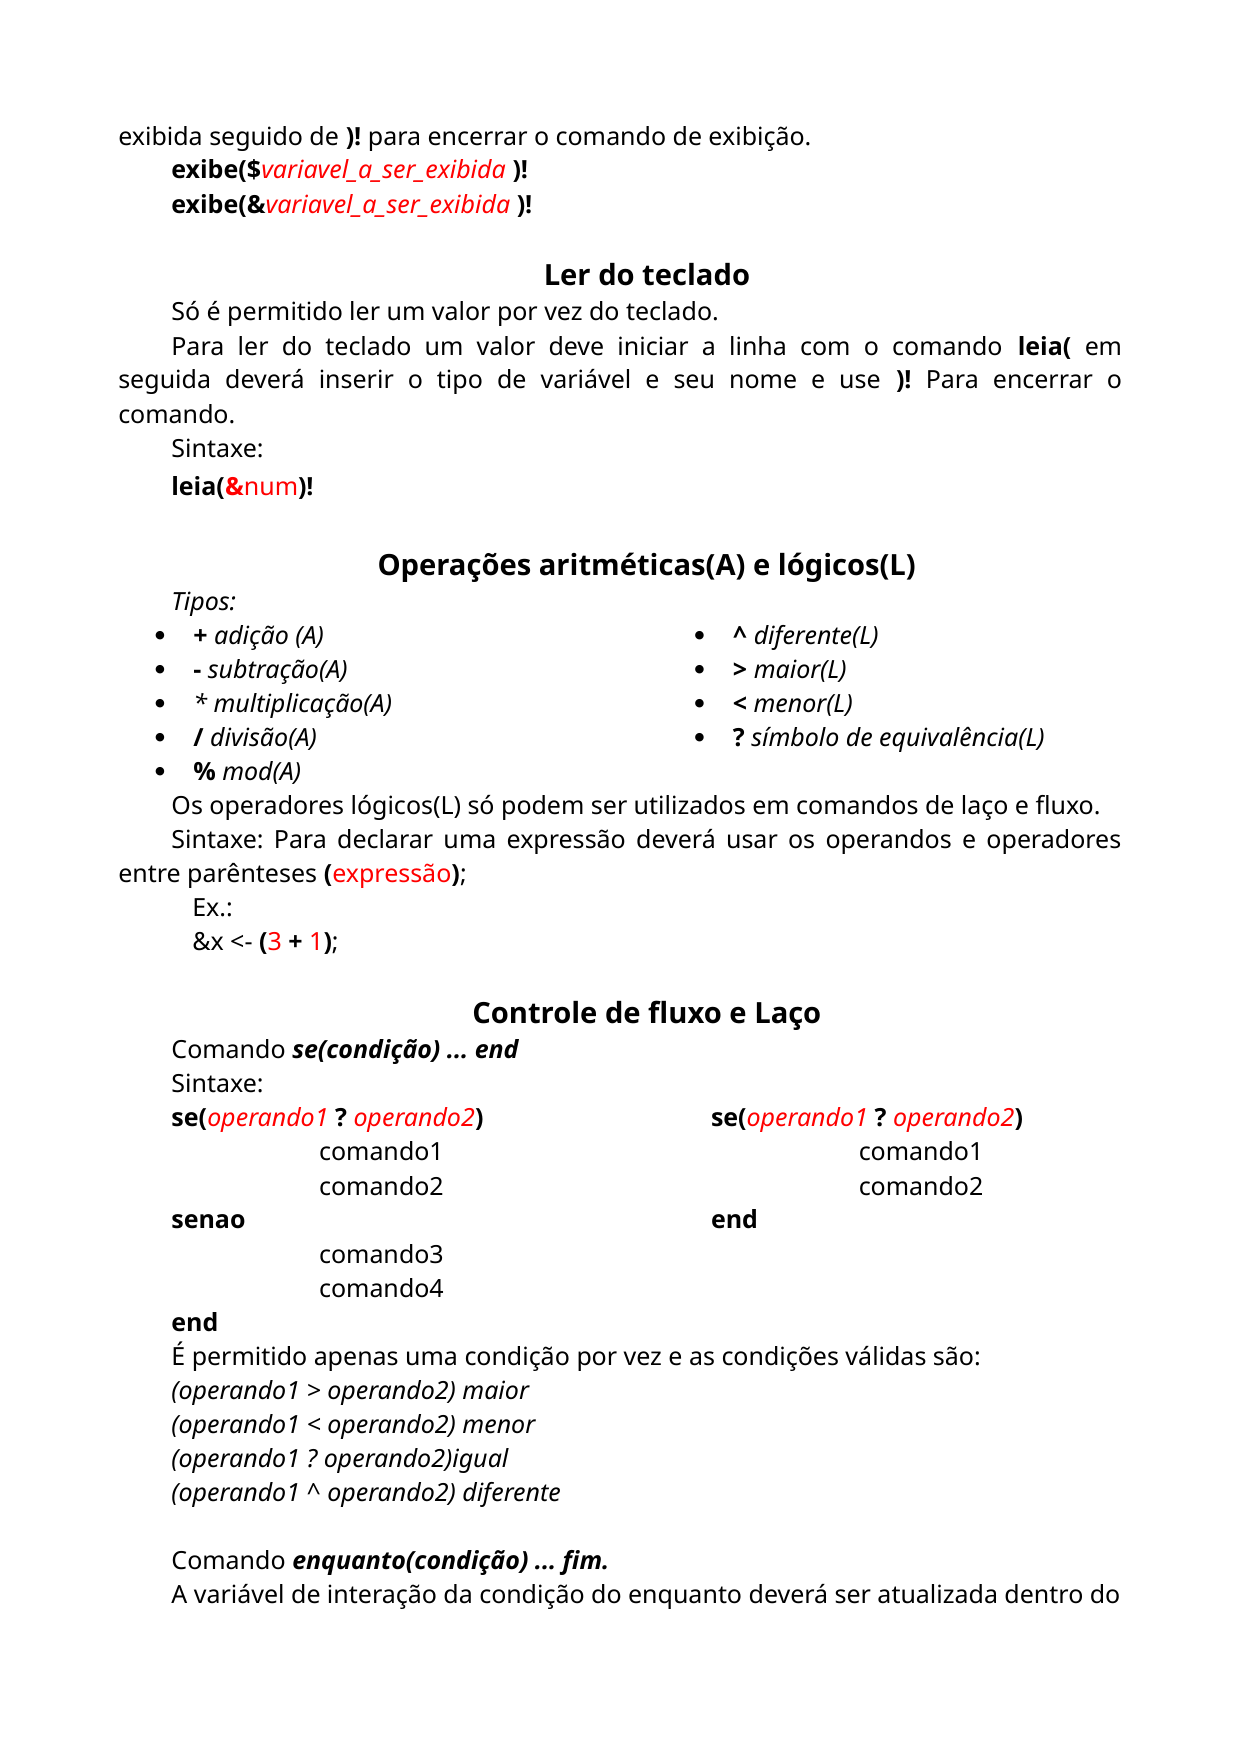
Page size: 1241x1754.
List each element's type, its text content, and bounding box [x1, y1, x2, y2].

list * multiplicação(A) [156, 686, 583, 720]
text comando2 [711, 1168, 1122, 1202]
text Sintaxe: Para declarar uma expressão deverá usar os operandos e operadores entre parênteses (expressão); [118, 822, 1122, 890]
text Comando enquanto(condição) ... fim. [171, 1543, 1122, 1577]
text comando4 [171, 1270, 583, 1304]
text Ex.: [118, 890, 1122, 924]
text Comando se(condição) ... end [171, 1032, 1122, 1066]
list ^ diferente(L) [695, 617, 1122, 652]
list + adição (A) [156, 617, 583, 652]
list - subtração(A) [156, 652, 583, 686]
text (operando1 ? operando2)igual [171, 1441, 1122, 1475]
text (operando1 > operando2) maior [171, 1372, 1122, 1407]
text Sintaxe: [118, 430, 1122, 464]
list ? símbolo de equivalência(L) [695, 720, 1122, 754]
list > maior(L) [695, 652, 1122, 686]
text exibida seguido de )! para encerrar o comando de exibição. [118, 118, 1122, 152]
text end [711, 1202, 1122, 1236]
text comando2 [171, 1168, 583, 1202]
text Operações aritméticas(A) e lógicos(L) [118, 544, 1122, 583]
text leia(&num)! [118, 464, 1122, 504]
text Tipos: [118, 583, 1122, 617]
text comando1 [711, 1134, 1122, 1168]
text Só é permitido ler um valor por vez do teclado. [118, 294, 1122, 328]
text exibe($variavel_a_ser_exibida )! [118, 152, 1122, 186]
list % mod(A) [156, 754, 583, 788]
text senao [171, 1202, 583, 1236]
list < menor(L) [695, 686, 1122, 720]
text end [171, 1304, 583, 1338]
text comando1 [171, 1134, 583, 1168]
text É permitido apenas uma condição por vez e as condições válidas são: [171, 1338, 1122, 1372]
text (operando1 < operando2) menor [171, 1407, 1122, 1441]
text &x <- (3 + 1); [118, 924, 1122, 958]
text Para ler do teclado um valor deve iniciar a linha com o comando leia( em seguida deverá inserir o tipo de variável e seu nome e use )! Para encerrar o comando. [118, 328, 1122, 430]
text exibe(&variavel_a_ser_exibida )! [118, 186, 1122, 220]
text comando3 [171, 1236, 583, 1270]
text Sintaxe: [171, 1066, 1122, 1100]
text A variável de interação da condição do enquanto deverá ser atualizada dentro do [171, 1577, 1122, 1611]
text Controle de fluxo e Laço [118, 992, 1122, 1032]
list / divisão(A) [156, 720, 583, 754]
text Os operadores lógicos(L) só podem ser utilizados em comandos de laço e fluxo. [118, 788, 1122, 822]
text (operando1 ^ operando2) diferente [171, 1475, 1122, 1509]
text se(operando1 ? operando2) [711, 1100, 1122, 1134]
text se(operando1 ? operando2) [171, 1100, 583, 1134]
text Ler do teclado [118, 254, 1122, 294]
